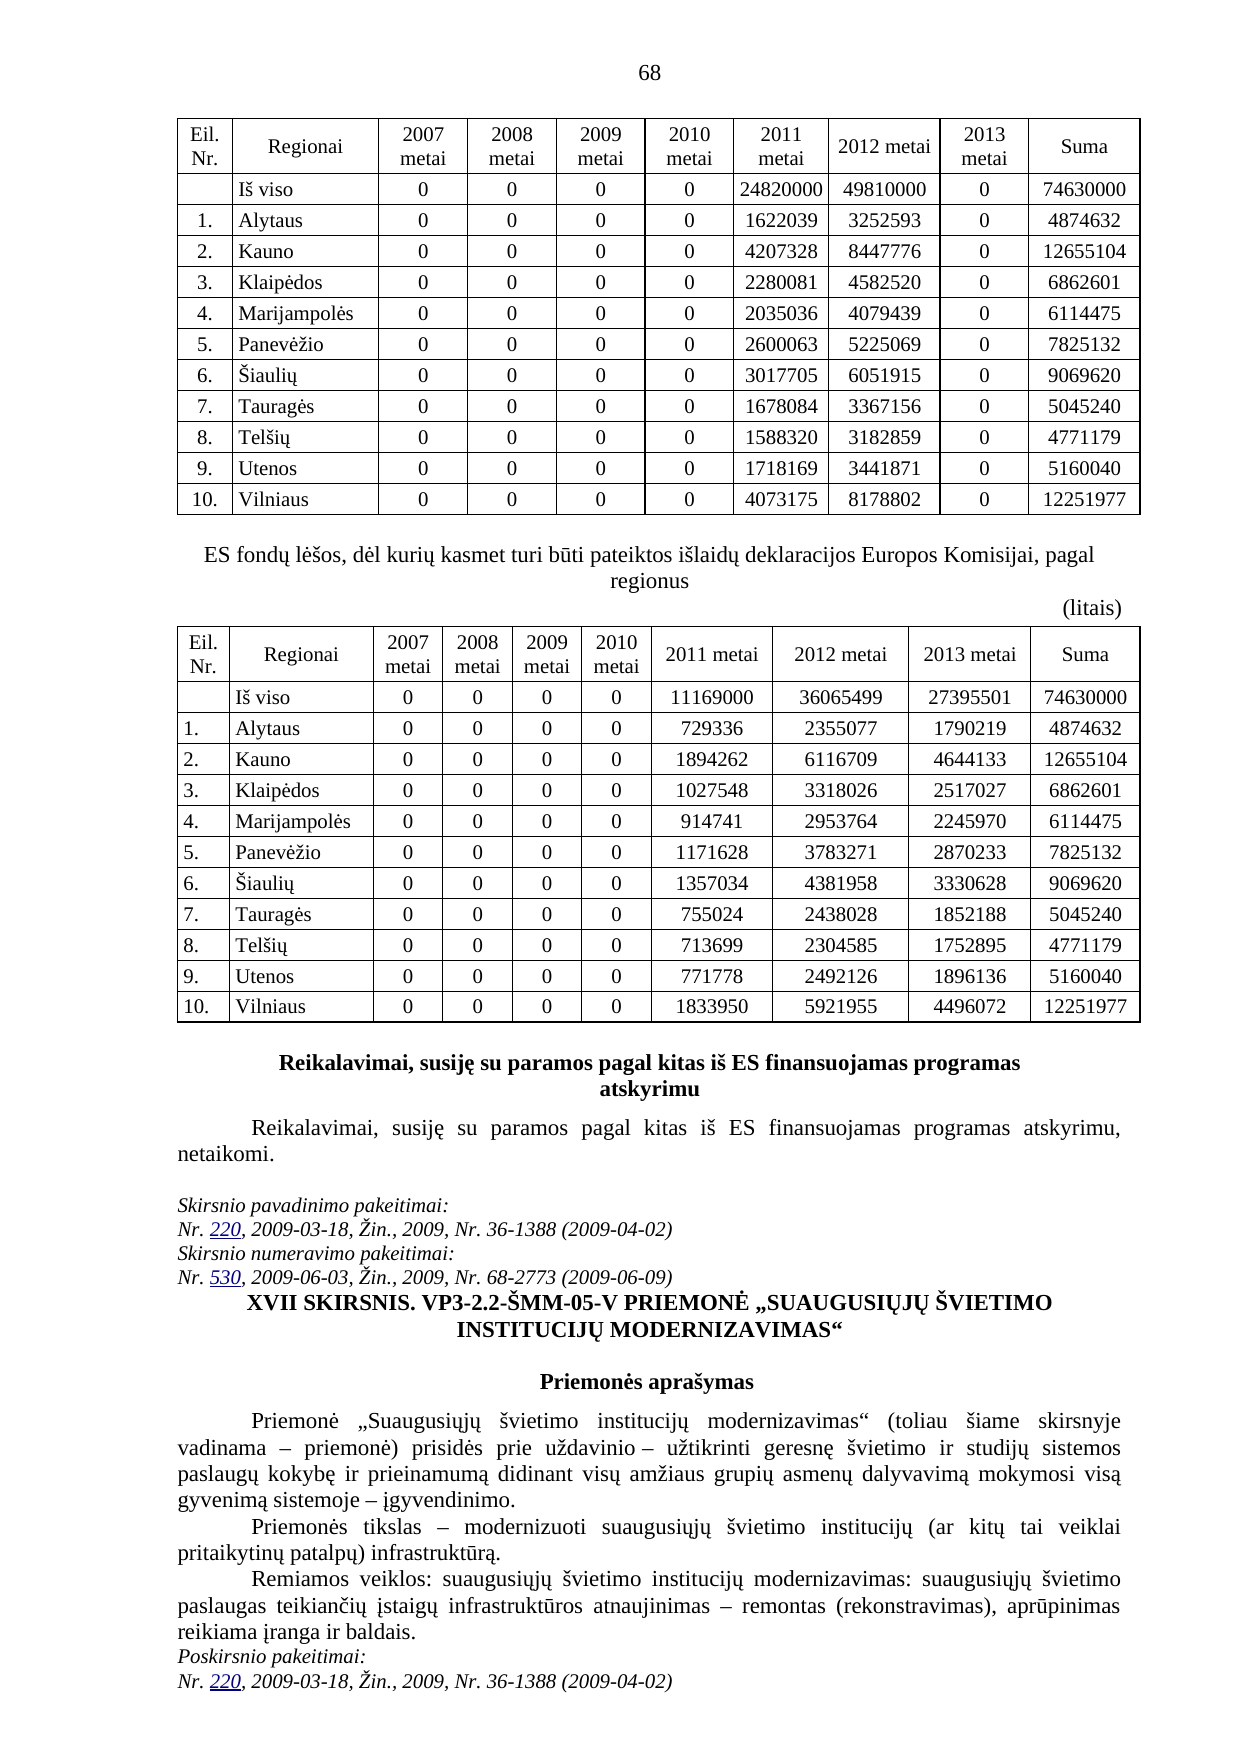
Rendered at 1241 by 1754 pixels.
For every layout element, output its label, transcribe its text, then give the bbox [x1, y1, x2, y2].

table_cell 4874632 [1031, 713, 1139, 743]
table_cell 5160040 [1029, 453, 1139, 482]
table_cell 0 [443, 868, 512, 898]
table_cell Klaipėdos [233, 267, 378, 297]
table_cell 0 [443, 899, 512, 929]
table_cell 27395501 [909, 682, 1030, 712]
table_cell 7825132 [1031, 837, 1139, 867]
table_cell 0 [513, 868, 581, 898]
table_cell 4381958 [773, 868, 908, 898]
table_cell 713699 [652, 930, 772, 959]
text Reikalavimai, susiję su paramos pagal kitas iš ES finansuojamas programas atskyrimu, netaikomi. [177, 1114, 1122, 1167]
text Priemonė „Suaugusiųjų švietimo institucijų modernizavimas“ (toliau šiame skirsnyje vadinama – priemonė) prisidės prie uždavinio – užtikrinti geresnę švietimo ir studijų sistemos paslaugų kokybę ir prieinamumą didinant visų amžiaus grupių asmenų dalyvavimą mokymosi visą gyvenimą sistemoje – įgyvendinimo. [177, 1407, 1122, 1513]
table_cell 0 [443, 744, 512, 774]
table_cell 3182859 [829, 422, 939, 452]
table_cell 36065499 [773, 682, 908, 712]
table_cell 10. [178, 484, 232, 513]
table_cell 0 [646, 453, 733, 482]
table_cell 1833950 [652, 992, 772, 1021]
table_cell 2517027 [909, 775, 1030, 805]
table_header Eil. Nr. [178, 119, 232, 173]
table_cell 0 [557, 484, 644, 513]
table_cell 0 [379, 422, 467, 452]
table_cell Vilniaus [233, 484, 378, 513]
table_cell 2870233 [909, 837, 1030, 867]
table_cell 0 [374, 775, 442, 805]
table_cell 0 [374, 744, 442, 774]
text Priemonės tikslas – modernizuoti suaugusiųjų švietimo institucijų (ar kitų tai veiklai pritaikytinų patalpų) infrastruktūrą. [177, 1513, 1122, 1565]
table_cell 0 [646, 205, 733, 235]
table_cell Iš viso [230, 682, 373, 712]
table_cell 0 [379, 298, 467, 328]
table_cell 24820000 [734, 174, 828, 204]
table_cell 0 [513, 899, 581, 929]
table_cell 0 [941, 236, 1028, 266]
table_cell 0 [513, 682, 581, 712]
table_cell 4207328 [734, 236, 828, 266]
table_cell Tauragės [230, 899, 373, 929]
table_cell 0 [443, 961, 512, 991]
table_header 2010 metai [582, 627, 651, 681]
table_cell 4. [178, 298, 232, 328]
table_cell 74630000 [1031, 682, 1139, 712]
text Reikalavimai, susiję su paramos pagal kitas iš ES finansuojamas programas atskyrimu [177, 1049, 1122, 1102]
table_cell Alytaus [233, 205, 378, 235]
table_header Suma [1031, 627, 1139, 681]
table_cell 0 [379, 329, 467, 359]
table_cell 1. [178, 713, 229, 743]
table_cell 9. [178, 453, 232, 482]
table_cell 3441871 [829, 453, 939, 482]
table_cell 0 [468, 329, 556, 359]
table_cell 12251977 [1031, 992, 1139, 1021]
table_cell 0 [646, 391, 733, 421]
text Skirsnio numeravimo pakeitimai: [177, 1241, 1122, 1265]
table_cell 914741 [652, 806, 772, 836]
table_cell 0 [582, 992, 651, 1021]
table_cell 4771179 [1031, 930, 1139, 959]
text Nr. 530, 2009-06-03, Žin., 2009, Nr. 68-2773 (2009-06-09) [177, 1265, 1122, 1289]
table_cell 0 [374, 961, 442, 991]
text Priemonės aprašymas [177, 1368, 1122, 1395]
table_cell 4. [178, 806, 229, 836]
table_cell 4644133 [909, 744, 1030, 774]
table_cell 0 [374, 868, 442, 898]
table_cell 0 [379, 360, 467, 390]
table_header 2011 metai [652, 627, 772, 681]
table_header 2010 metai [646, 119, 733, 173]
table_cell 0 [443, 992, 512, 1021]
table_cell 0 [468, 298, 556, 328]
table_cell 0 [468, 484, 556, 513]
text Nr. 220, 2009-03-18, Žin., 2009, Nr. 36-1388 (2009-04-02) [177, 1217, 1122, 1241]
table_cell 0 [646, 267, 733, 297]
table_cell 6114475 [1031, 806, 1139, 836]
table_cell 7. [178, 391, 232, 421]
table_cell [178, 682, 229, 712]
table_header Regionai [233, 119, 378, 173]
table_header 2009 metai [513, 627, 581, 681]
table_header 2013 metai [909, 627, 1030, 681]
text Skirsnio pavadinimo pakeitimai: [177, 1193, 1122, 1217]
table_cell 0 [374, 713, 442, 743]
table_cell 4073175 [734, 484, 828, 513]
table_header 2012 metai [773, 627, 908, 681]
table_cell 0 [582, 713, 651, 743]
table_cell 12655104 [1031, 744, 1139, 774]
text Remiamos veiklos: suaugusiųjų švietimo institucijų modernizavimas: suaugusiųjų švietimo paslaugas teikiančių įstaigų infrastruktūros atnaujinimas – remontas (rekonstravimas), aprūpinimas reikiama įranga ir baldais. [177, 1565, 1122, 1644]
table_cell 0 [379, 484, 467, 513]
table_cell 0 [557, 453, 644, 482]
table_cell Šiaulių [233, 360, 378, 390]
table_cell 0 [646, 484, 733, 513]
table_cell 0 [513, 930, 581, 959]
table_cell 0 [941, 174, 1028, 204]
table_cell 2600063 [734, 329, 828, 359]
table_cell 0 [379, 391, 467, 421]
table_cell 0 [468, 236, 556, 266]
table_cell 2953764 [773, 806, 908, 836]
table_cell 2492126 [773, 961, 908, 991]
table_cell 0 [941, 422, 1028, 452]
table_cell 1171628 [652, 837, 772, 867]
table_cell 0 [582, 868, 651, 898]
table_cell 0 [468, 174, 556, 204]
table_cell 0 [379, 236, 467, 266]
table_cell 0 [646, 174, 733, 204]
table_cell 3330628 [909, 868, 1030, 898]
table_cell 0 [582, 806, 651, 836]
table_cell 0 [941, 205, 1028, 235]
table_cell 5045240 [1031, 899, 1139, 929]
table_cell 5045240 [1029, 391, 1139, 421]
table_cell 0 [513, 744, 581, 774]
table_cell 4771179 [1029, 422, 1139, 452]
table_cell 8178802 [829, 484, 939, 513]
table_cell 6116709 [773, 744, 908, 774]
table_cell 0 [443, 806, 512, 836]
table_cell Šiaulių [230, 868, 373, 898]
table_cell 0 [379, 205, 467, 235]
table_cell 74630000 [1029, 174, 1139, 204]
table_cell 4496072 [909, 992, 1030, 1021]
table_cell 9. [178, 961, 229, 991]
table_header Suma [1029, 119, 1139, 173]
table_cell 1790219 [909, 713, 1030, 743]
table_cell 0 [468, 267, 556, 297]
table_cell 0 [374, 682, 442, 712]
table_cell 0 [557, 236, 644, 266]
table_cell 5921955 [773, 992, 908, 1021]
table_header Regionai [230, 627, 373, 681]
table_cell 1. [178, 205, 232, 235]
table_cell 12251977 [1029, 484, 1139, 513]
table_cell 3318026 [773, 775, 908, 805]
table_cell 5225069 [829, 329, 939, 359]
table_cell 0 [374, 992, 442, 1021]
table_cell 49810000 [829, 174, 939, 204]
table_cell 0 [513, 775, 581, 805]
table_cell 4079439 [829, 298, 939, 328]
table_header 2007 metai [379, 119, 467, 173]
table_cell 0 [374, 930, 442, 959]
table_cell 2280081 [734, 267, 828, 297]
table_cell 4874632 [1029, 205, 1139, 235]
table_cell 9069620 [1031, 868, 1139, 898]
table_cell 1027548 [652, 775, 772, 805]
table_cell 0 [941, 360, 1028, 390]
table_cell 8447776 [829, 236, 939, 266]
table_cell 729336 [652, 713, 772, 743]
table_cell 6862601 [1029, 267, 1139, 297]
table_cell 2. [178, 744, 229, 774]
table_cell 10. [178, 992, 229, 1021]
table_cell 0 [582, 930, 651, 959]
text XVII SKIRSNIS. VP3-2.2-ŠMM-05-V PRIEMONĖ „SUAUGUSIŲJŲ ŠVIETIMO INSTITUCIJŲ MODERNIZAVIMAS“ [177, 1289, 1122, 1342]
table_cell Tauragės [233, 391, 378, 421]
table_cell 8. [178, 930, 229, 959]
table_cell [178, 174, 232, 204]
table_cell 1718169 [734, 453, 828, 482]
table_cell 0 [468, 205, 556, 235]
table_cell 0 [374, 899, 442, 929]
table_cell 1752895 [909, 930, 1030, 959]
table_cell 771778 [652, 961, 772, 991]
table_header 2009 metai [557, 119, 644, 173]
table_cell 5. [178, 329, 232, 359]
table_cell 0 [582, 961, 651, 991]
table_cell Utenos [230, 961, 373, 991]
table_cell 3. [178, 267, 232, 297]
table_cell Panevėžio [230, 837, 373, 867]
table_cell 0 [443, 775, 512, 805]
table_cell 0 [941, 391, 1028, 421]
table_cell 0 [379, 453, 467, 482]
table_cell 0 [646, 360, 733, 390]
table_cell 0 [557, 329, 644, 359]
table_header 2011 metai [734, 119, 828, 173]
table_cell 0 [582, 837, 651, 867]
table_cell 0 [379, 174, 467, 204]
table_cell 6862601 [1031, 775, 1139, 805]
table_cell 0 [557, 360, 644, 390]
table_cell 2245970 [909, 806, 1030, 836]
table_cell 3252593 [829, 205, 939, 235]
table_cell 0 [374, 837, 442, 867]
table_cell 0 [582, 744, 651, 774]
table_cell Marijampolės [233, 298, 378, 328]
table_cell 0 [513, 992, 581, 1021]
table_cell 0 [557, 267, 644, 297]
table_cell 9069620 [1029, 360, 1139, 390]
table_cell 0 [557, 422, 644, 452]
table_cell 0 [513, 806, 581, 836]
text ES fondų lėšos, dėl kurių kasmet turi būti pateiktos išlaidų deklaracijos Europos Komisijai, pagal regionus [177, 541, 1122, 593]
table_cell 1678084 [734, 391, 828, 421]
table_cell Marijampolės [230, 806, 373, 836]
table_cell 0 [468, 422, 556, 452]
table_header Eil. Nr. [178, 627, 229, 681]
table_cell 0 [941, 453, 1028, 482]
table_cell 0 [941, 267, 1028, 297]
table_cell 0 [557, 174, 644, 204]
table_cell 0 [557, 205, 644, 235]
table_header 2012 metai [829, 119, 939, 173]
table_cell Panevėžio [233, 329, 378, 359]
table_cell 0 [646, 298, 733, 328]
table_cell 0 [646, 422, 733, 452]
table_cell 0 [468, 453, 556, 482]
table_cell 3. [178, 775, 229, 805]
table_cell 1588320 [734, 422, 828, 452]
table_cell Vilniaus [230, 992, 373, 1021]
text Nr. 220, 2009-03-18, Žin., 2009, Nr. 36-1388 (2009-04-02) [177, 1668, 1122, 1693]
table_cell 7. [178, 899, 229, 929]
table_cell 3367156 [829, 391, 939, 421]
table_cell Iš viso [233, 174, 378, 204]
table_cell 1852188 [909, 899, 1030, 929]
table_header 2007 metai [374, 627, 442, 681]
table_cell 0 [941, 329, 1028, 359]
table_cell 0 [443, 837, 512, 867]
table_cell 0 [941, 298, 1028, 328]
table_cell 2355077 [773, 713, 908, 743]
table_cell 6. [178, 868, 229, 898]
table_cell 0 [513, 837, 581, 867]
table_cell 11169000 [652, 682, 772, 712]
table_cell Klaipėdos [230, 775, 373, 805]
table_cell 0 [646, 236, 733, 266]
table_cell 0 [443, 930, 512, 959]
table_cell 2438028 [773, 899, 908, 929]
table_cell 5160040 [1031, 961, 1139, 991]
table_cell 755024 [652, 899, 772, 929]
table_cell 7825132 [1029, 329, 1139, 359]
table_cell 3017705 [734, 360, 828, 390]
table_cell Utenos [233, 453, 378, 482]
table_cell 0 [582, 682, 651, 712]
text (litais) [177, 593, 1122, 620]
table_cell 6. [178, 360, 232, 390]
table_cell 1896136 [909, 961, 1030, 991]
table_cell 0 [941, 484, 1028, 513]
table_cell 0 [513, 961, 581, 991]
table_cell Telšių [233, 422, 378, 452]
table_cell Kauno [230, 744, 373, 774]
table_cell Telšių [230, 930, 373, 959]
table_cell 2304585 [773, 930, 908, 959]
table_cell 0 [443, 682, 512, 712]
table_cell 5. [178, 837, 229, 867]
table_cell 2. [178, 236, 232, 266]
table_cell 1357034 [652, 868, 772, 898]
table_cell 0 [582, 899, 651, 929]
table_cell 0 [468, 391, 556, 421]
table_cell 4582520 [829, 267, 939, 297]
table_header 2008 metai [468, 119, 556, 173]
table_cell 0 [379, 267, 467, 297]
table_cell 12655104 [1029, 236, 1139, 266]
table_cell 6114475 [1029, 298, 1139, 328]
table_cell 2035036 [734, 298, 828, 328]
table_cell 0 [374, 806, 442, 836]
table_cell 0 [557, 391, 644, 421]
table_cell 0 [513, 713, 581, 743]
table_header 2013 metai [941, 119, 1028, 173]
table_cell 0 [557, 298, 644, 328]
table_cell Kauno [233, 236, 378, 266]
table_cell 0 [468, 360, 556, 390]
table_cell 0 [582, 775, 651, 805]
table_cell 1894262 [652, 744, 772, 774]
table_cell 0 [646, 329, 733, 359]
table_cell 1622039 [734, 205, 828, 235]
table_cell Alytaus [230, 713, 373, 743]
table_cell 6051915 [829, 360, 939, 390]
text Poskirsnio pakeitimai: [177, 1644, 1122, 1668]
table_cell 8. [178, 422, 232, 452]
table_cell 0 [443, 713, 512, 743]
table_header 2008 metai [443, 627, 512, 681]
table_cell 3783271 [773, 837, 908, 867]
